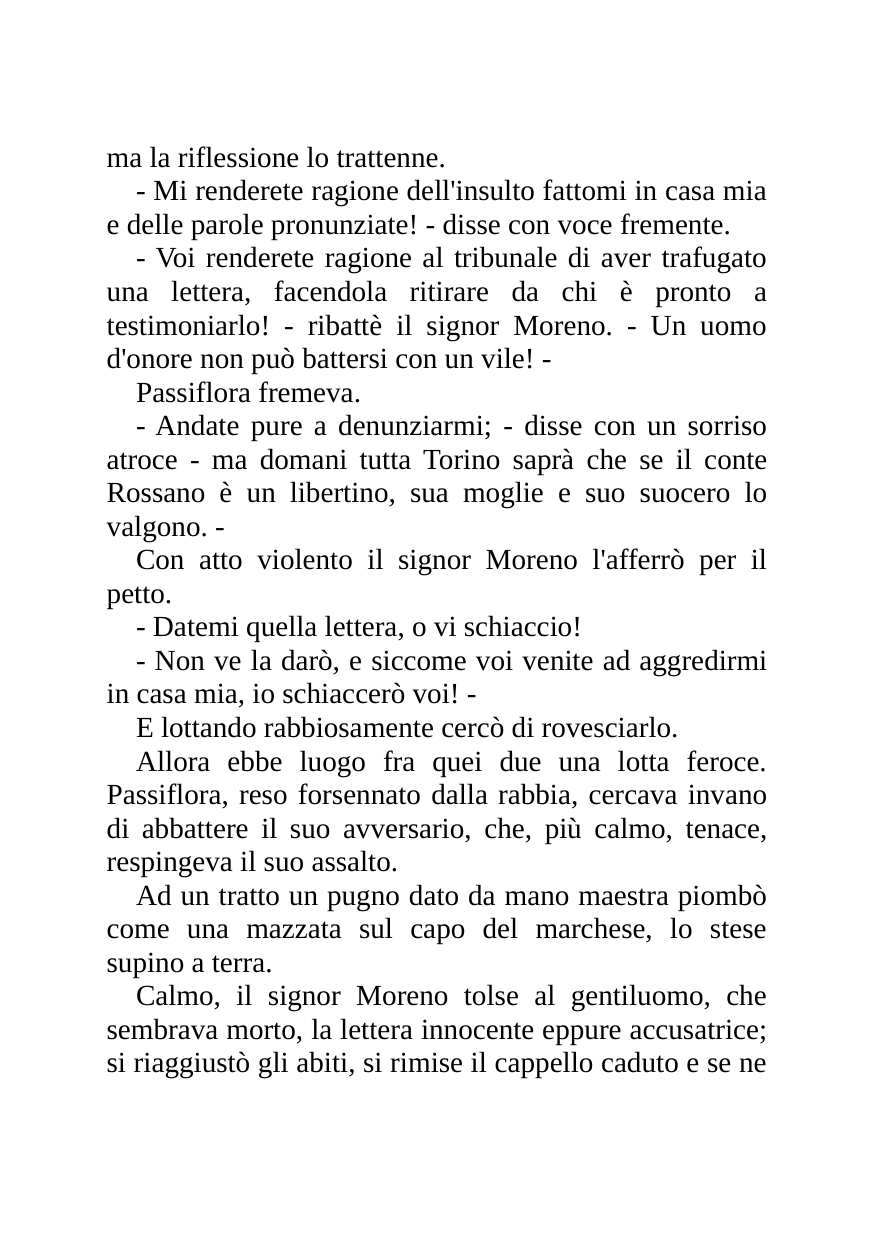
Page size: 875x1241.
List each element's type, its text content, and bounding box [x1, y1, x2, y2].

text - Voi renderete ragione al tribunale di aver trafugato una lettera, facendola ritirare da chi è pronto a testimoniarlo! - ribattè il signor Moreno. - Un uomo d'onore non può battersi con un vile! - [106, 241, 768, 375]
text Allora ebbe luogo fra quei due una lotta feroce. Passiflora, reso forsennato dalla rabbia, cercava invano di abbattere il suo avversario, che, più calmo, tenace, respingeva il suo assalto. [106, 744, 768, 878]
text Ad un tratto un pugno dato da mano maestra piombò come una mazzata sul capo del marchese, lo stese supino a terra. [106, 878, 768, 978]
text E lottando rabbiosamente cercò di rovesciarlo. [106, 710, 768, 744]
text - Mi renderete ragione dell'insulto fattomi in casa mia e delle parole pronunziate! - disse con voce fremente. [106, 173, 768, 241]
text - Non ve la darò, e siccome voi venite ad aggredirmi in casa mia, io schiaccerò voi! - [106, 643, 768, 710]
text Con atto violento il signor Moreno l'afferrò per il petto. [106, 542, 768, 609]
text Passiflora fremeva. [106, 375, 768, 408]
text - Andate pure a denunziarmi; - disse con un sorriso atroce - ma domani tutta Torino saprà che se il conte Rossano è un libertino, sua moglie e suo suocero lo valgono. - [106, 408, 768, 542]
text - Datemi quella lettera, o vi schiaccio! [106, 609, 768, 643]
text Calmo, il signor Moreno tolse al gentiluomo, che sembrava morto, la lettera innocente eppure accusatrice; si riaggiustò gli abiti, si rimise il cappello caduto e se ne [106, 978, 768, 1079]
text ma la riflessione lo trattenne. [106, 140, 768, 173]
